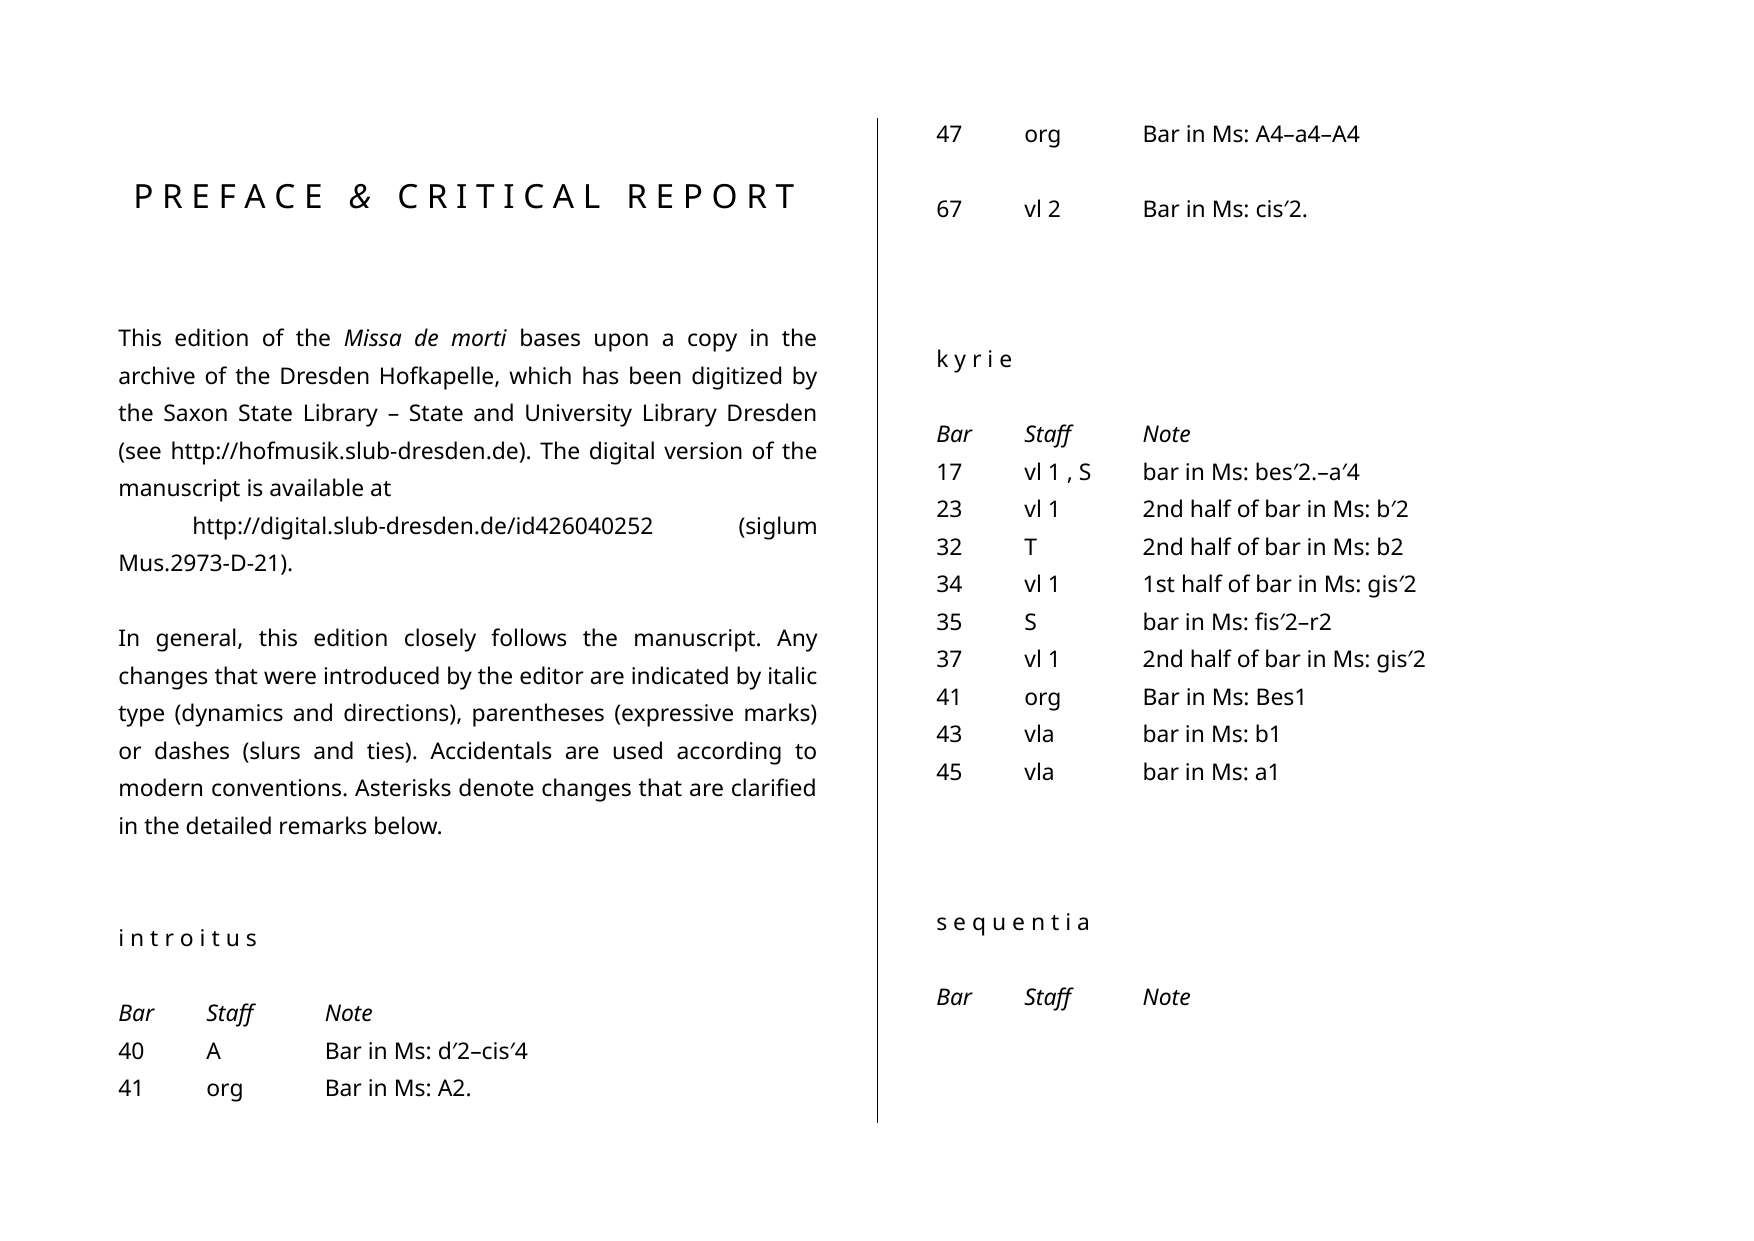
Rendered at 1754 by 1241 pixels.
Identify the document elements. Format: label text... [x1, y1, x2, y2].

text s e q u e n t i a [936, 831, 1636, 937]
text Bar Staff Note 40 A Bar in Ms: d′2–cis′4 41 org Bar in Ms: A2. [118, 997, 818, 1104]
text Bar Staff Note [936, 981, 1636, 1087]
text This edition of the Missa de morti bases upon a copy in the archive of the Dresden Hofkapelle, which has been digitized by the Saxon State Library – State and University Library Dresden (see http://hofmusik.slub-dresden.de). The digital version of the manuscript is available at [118, 322, 818, 504]
text i n t r o i t u s [118, 922, 818, 954]
text http://digital.slub-dresden.de/id426040252 (siglum Mus.2973-D-21). [118, 510, 818, 579]
text In general, this edition closely follows the manuscript. Any changes that were introduced by the editor are indicated by italic type (dynamics and directions), parentheses (expressive marks) or dashes (slurs and ties). Accidentals are used according to modern conventions. Asterisks denote changes that are clarified in the detailed remarks below. [118, 622, 818, 841]
text P R E F A C E & C R I T I C A L R E P O R T [118, 173, 818, 218]
text 47 org Bar in Ms: A4–a4–A4 67 vl 2 Bar in Ms: cis′2. k y r i e [936, 118, 1636, 374]
text Bar Staff Note 17 vl 1 , S bar in Ms: bes′2.–a′4 23 vl 1 2nd half of bar in Ms: b′2 32 T 2nd half of bar in Ms: b2 34 vl 1 1st half of bar in Ms: gis′2 35 S bar in Ms: fis′2–r2 37 vl 1 2nd half of bar in Ms: gis′2 41 org Bar in Ms: Bes1 43 vla bar in Ms: b1 45 vla bar in Ms: a1 [936, 418, 1636, 824]
